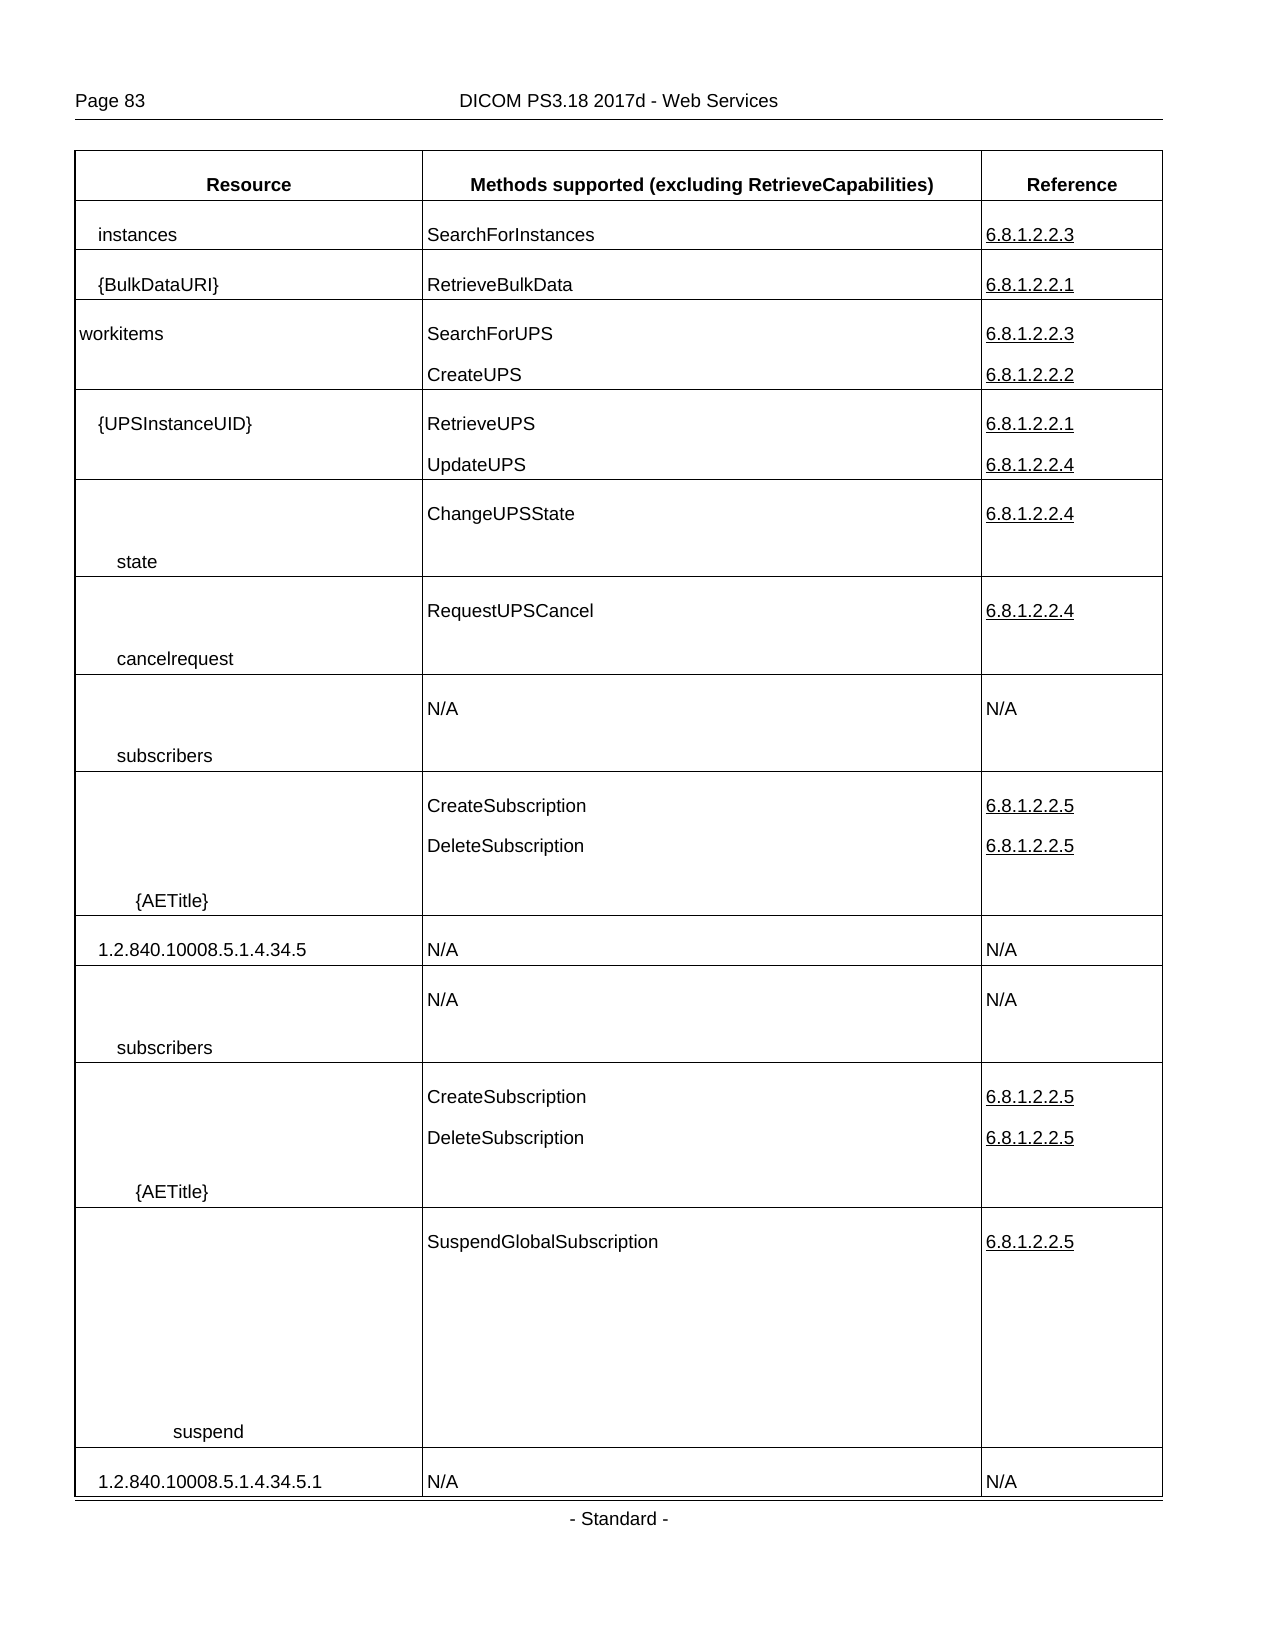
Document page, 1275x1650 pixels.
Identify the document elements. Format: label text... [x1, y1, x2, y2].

table_cell 6.8.1.2.2.4 [982, 480, 1162, 576]
table_cell RequestUPSCancel [423, 577, 981, 673]
table_cell N/A [423, 675, 981, 771]
table_cell SearchForUPS CreateUPS [423, 300, 981, 389]
table_cell 6.8.1.2.2.5 6.8.1.2.2.5 [982, 1063, 1162, 1207]
table_cell 6.8.1.2.2.5 6.8.1.2.2.5 [982, 772, 1162, 915]
table_cell N/A [982, 675, 1162, 771]
table_cell {UPSInstanceUID} [76, 390, 422, 479]
table_cell cancelrequest [76, 577, 422, 673]
table_cell N/A [982, 1448, 1162, 1496]
table_cell N/A [423, 1448, 981, 1496]
table_cell RetrieveUPS UpdateUPS [423, 390, 981, 479]
table_cell N/A [982, 966, 1162, 1062]
table_cell {BulkDataURI} [76, 250, 422, 299]
table_cell CreateSubscription DeleteSubscription [423, 1063, 981, 1207]
table_cell ChangeUPSState [423, 480, 981, 576]
table_cell 6.8.1.2.2.1 6.8.1.2.2.4 [982, 390, 1162, 479]
table_cell 6.8.1.2.2.4 [982, 577, 1162, 673]
table_header Reference [982, 151, 1162, 200]
table_cell workitems [76, 300, 422, 389]
table_cell RetrieveBulkData [423, 250, 981, 299]
table_cell subscribers [76, 675, 422, 771]
table_cell suspend [76, 1208, 422, 1447]
table_cell 6.8.1.2.2.5 [982, 1208, 1162, 1447]
table_cell N/A [982, 916, 1162, 965]
table_cell {AETitle} [76, 772, 422, 915]
table_header Resource [76, 151, 422, 200]
table_cell 6.8.1.2.2.1 [982, 250, 1162, 299]
table_cell subscribers [76, 966, 422, 1062]
table_cell {AETitle} [76, 1063, 422, 1207]
table_cell N/A [423, 916, 981, 965]
table_cell 1.2.840.10008.5.1.4.34.5 [76, 916, 422, 965]
table_header Methods supported (excluding RetrieveCapabilities) [423, 151, 981, 200]
table_cell 6.8.1.2.2.3 6.8.1.2.2.2 [982, 300, 1162, 389]
table_cell 6.8.1.2.2.3 [982, 201, 1162, 249]
table_cell 1.2.840.10008.5.1.4.34.5.1 [76, 1448, 422, 1496]
table_cell N/A [423, 966, 981, 1062]
table_cell instances [76, 201, 422, 249]
table_cell CreateSubscription DeleteSubscription [423, 772, 981, 915]
table_cell SearchForInstances [423, 201, 981, 249]
table_cell state [76, 480, 422, 576]
table_cell SuspendGlobalSubscription [423, 1208, 981, 1447]
